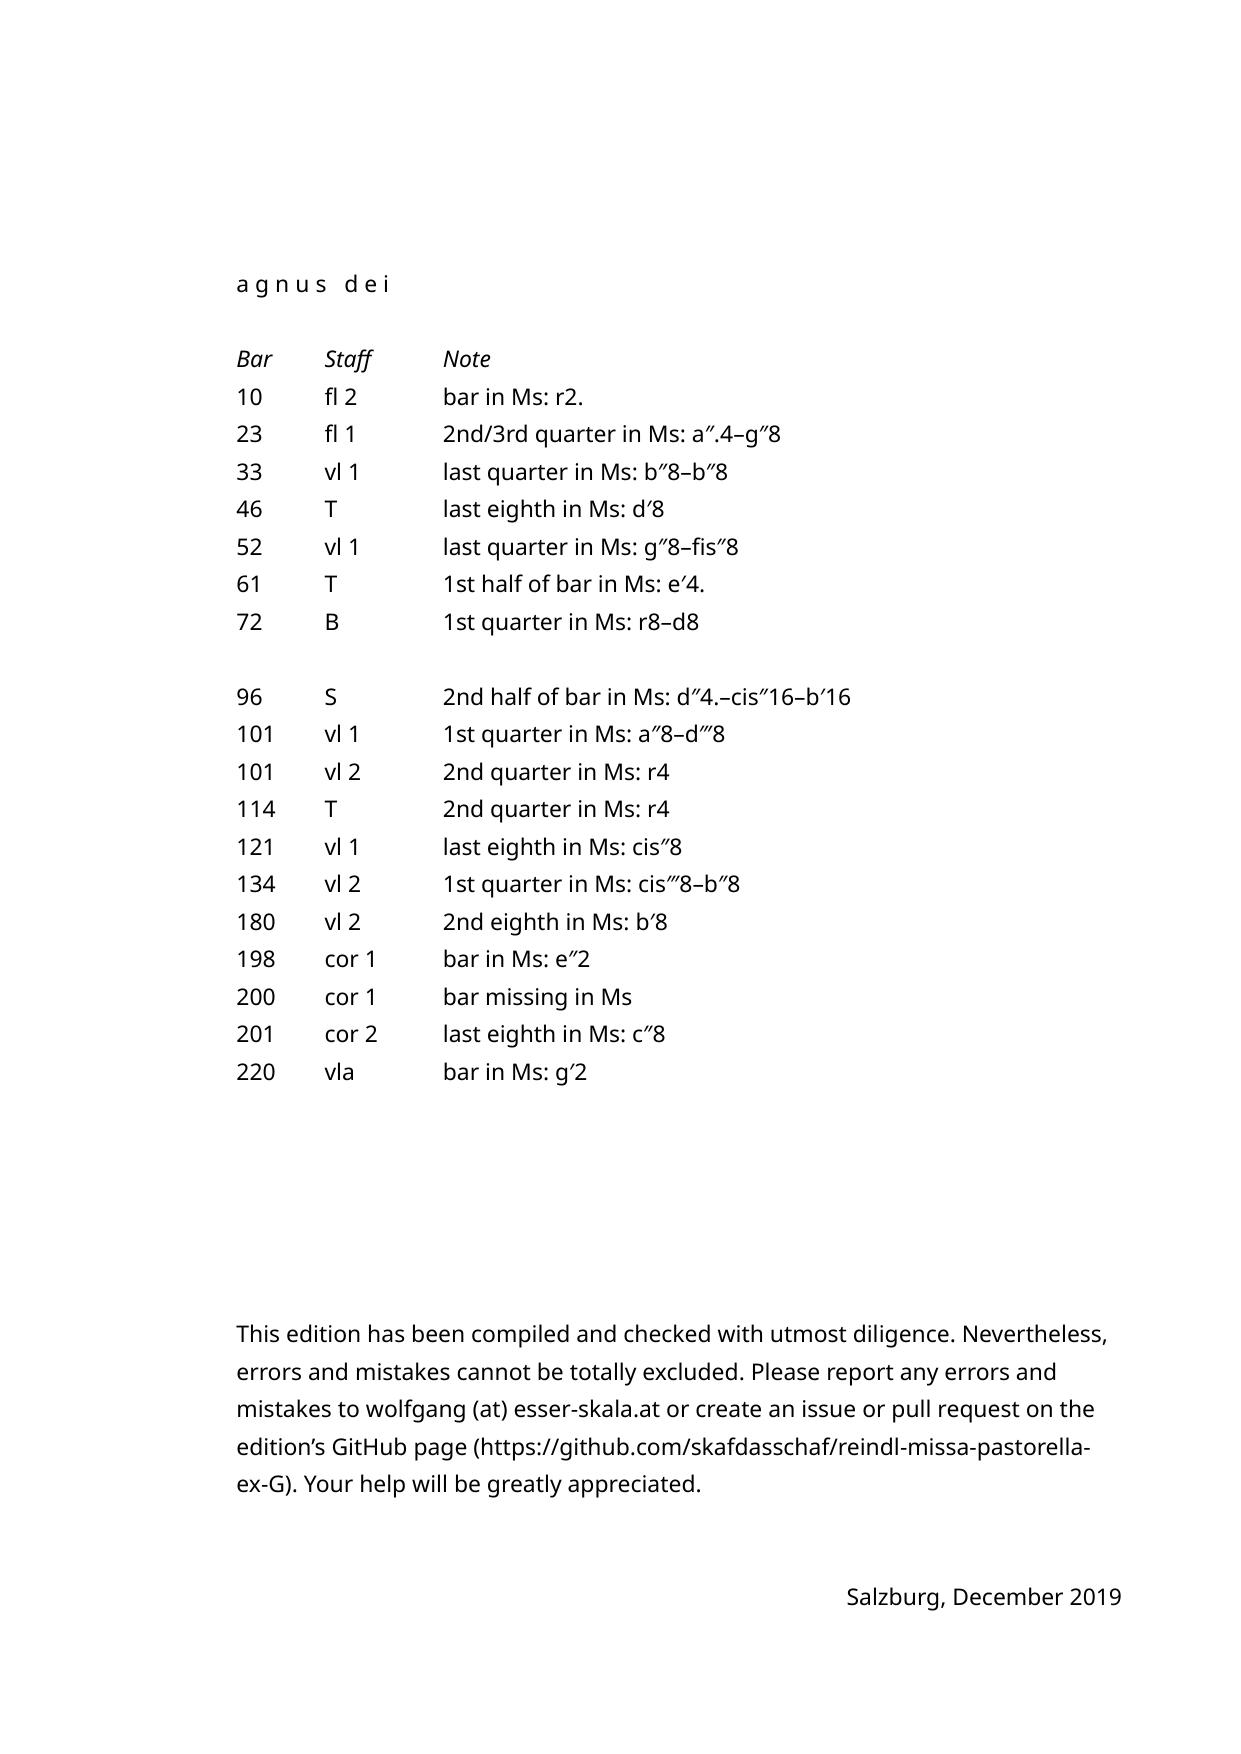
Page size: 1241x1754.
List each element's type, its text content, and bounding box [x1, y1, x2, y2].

text a g n u s d e i [236, 268, 1122, 299]
text Salzburg, December 2019 [236, 1581, 1122, 1612]
text This edition has been compiled and checked with utmost diligence. Nevertheless, errors and mistakes cannot be totally excluded. Please report any errors and mistakes to wolfgang (at) esser-skala.at or create an issue or pull request on the edition’s GitHub page (https://github.com/skafdasschaf/reindl-missa-pastorella-ex-G). Your help will be greatly appreciated. [236, 1318, 1122, 1499]
text Bar Staff Note 10 fl 2 bar in Ms: r2. 23 fl 1 2nd/3rd quarter in Ms: a″.4–g″8 33 vl 1 last quarter in Ms: b″8–b″8 46 T last eighth in Ms: d′8 52 vl 1 last quarter in Ms: g″8–fis″8 61 T 1st half of bar in Ms: e′4. 72 B 1st quarter in Ms: r8–d8 96 S 2nd half of bar in Ms: d″4.–cis″16–b′16 101 vl 1 1st quarter in Ms: a″8–d‴8 101 vl 2 2nd quarter in Ms: r4 114 T 2nd quarter in Ms: r4 121 vl 1 last eighth in Ms: cis″8 134 vl 2 1st quarter in Ms: cis‴8–b″8 180 vl 2 2nd eighth in Ms: b′8 198 cor 1 bar in Ms: e″2 200 cor 1 bar missing in Ms 201 cor 2 last eighth in Ms: c″8 220 vla bar in Ms: g′2 [236, 343, 1122, 1162]
